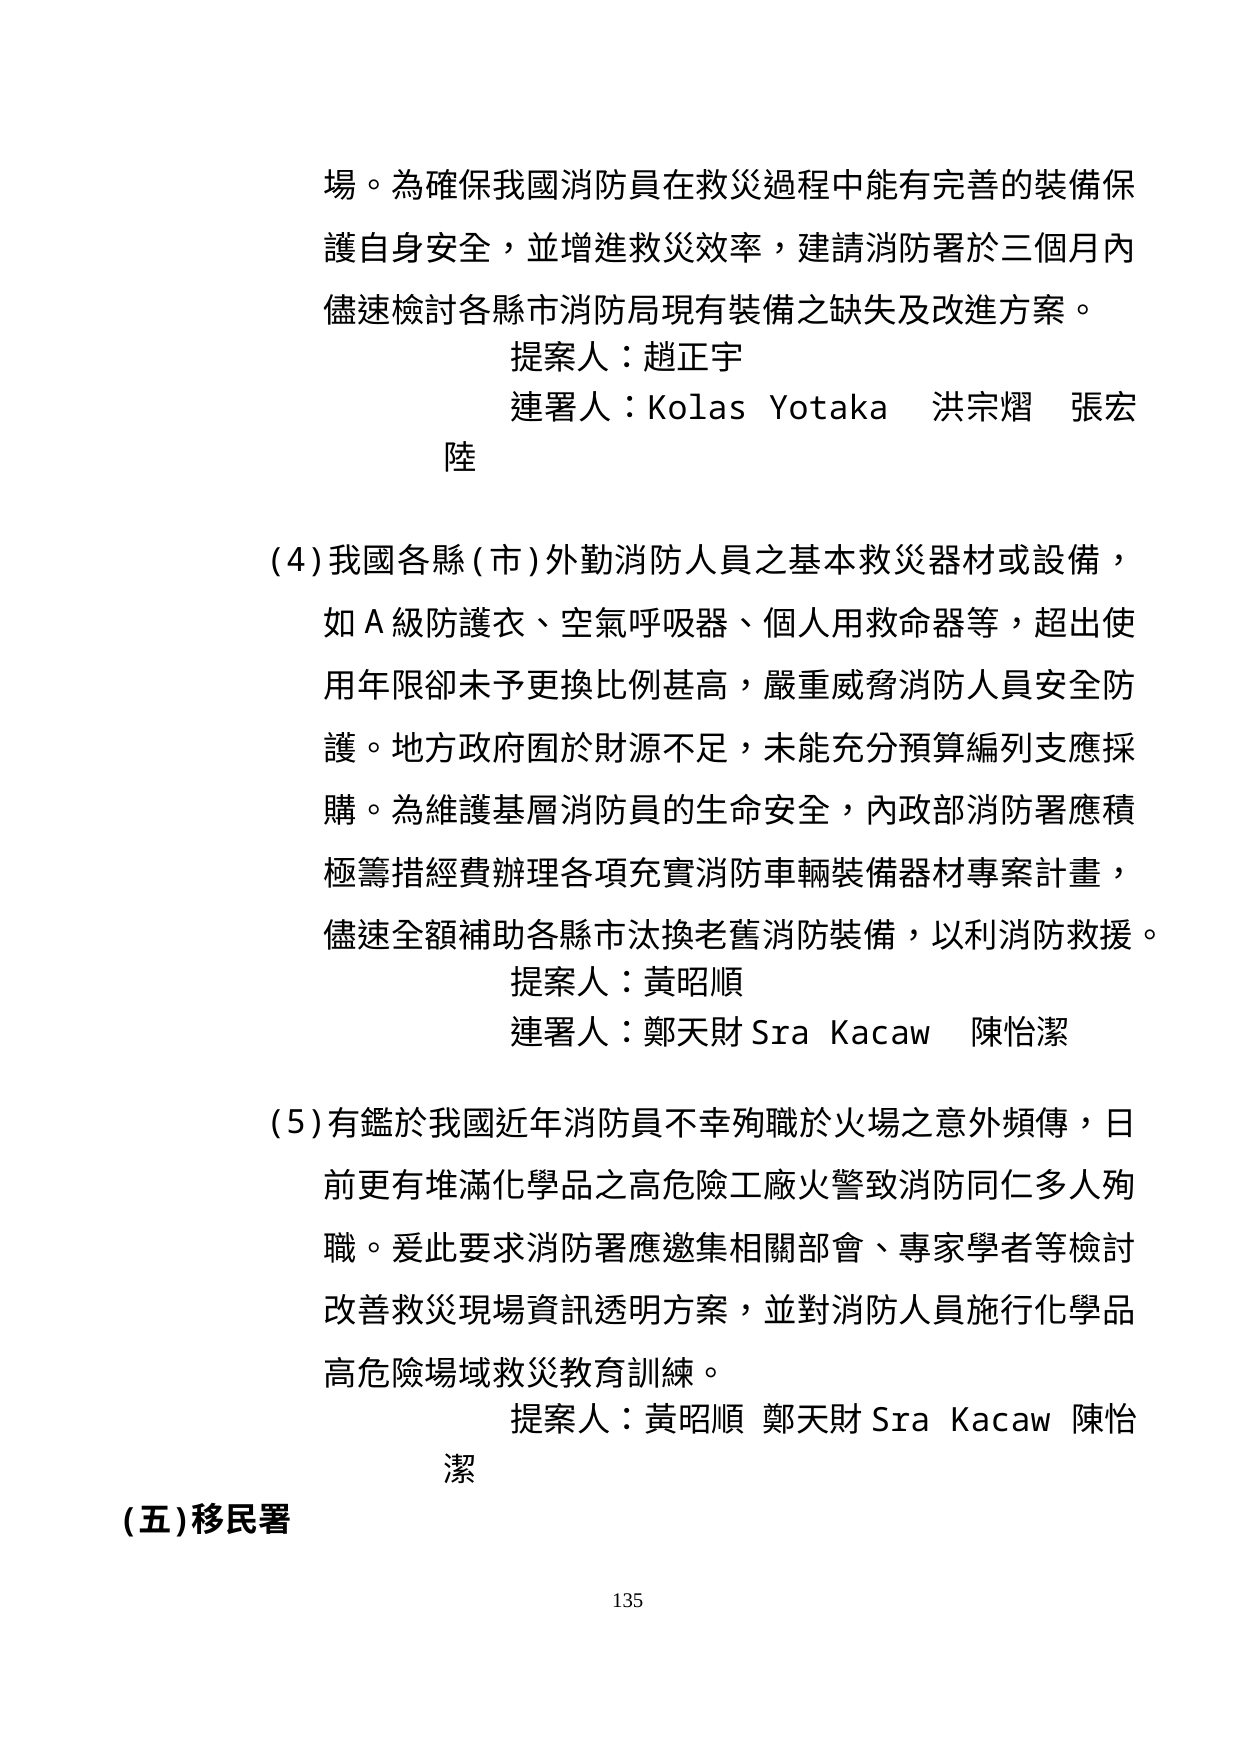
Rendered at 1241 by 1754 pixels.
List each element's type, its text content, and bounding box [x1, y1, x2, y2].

text 連署人：Kolas Yotaka 洪宗熠 張宏陸 [443, 379, 1138, 479]
text 提案人：黃昭順 [443, 954, 1138, 1004]
text 提案人：趙正宇 [443, 329, 1138, 379]
text (五)移民署 [118, 1492, 1138, 1542]
text (4)我國各縣(市)外勤消防人員之基本救災器材或設備，如A級防護衣、空氣呼吸器、個人用救命器等，超出使用年限卻未予更換比例甚高，嚴重威脅消防人員安全防護。地方政府囿於財源不足，未能充分預算編列支應採購。為維護基層消防員的生命安全，內政部消防署應積極籌措經費辦理各項充實消防車輛裝備器材專案計畫，儘速全額補助各縣市汰換老舊消防裝備，以利消防救援。 [266, 517, 1137, 954]
text 連署人：鄭天財Sra Kacaw 陳怡潔 [443, 1004, 1138, 1054]
text 提案人：黃昭順 鄭天財Sra Kacaw 陳怡潔 [443, 1392, 1138, 1492]
text (5)有鑑於我國近年消防員不幸殉職於火場之意外頻傳，日前更有堆滿化學品之高危險工廠火警致消防同仁多人殉職。爰此要求消防署應邀集相關部會、專家學者等檢討改善救災現場資訊透明方案，並對消防人員施行化學品高危險場域救災教育訓練。 [266, 1079, 1137, 1392]
text 場。為確保我國消防員在救災過程中能有完善的裝備保護自身安全，並增進救災效率，建請消防署於三個月內儘速檢討各縣市消防局現有裝備之缺失及改進方案。 [266, 142, 1137, 329]
